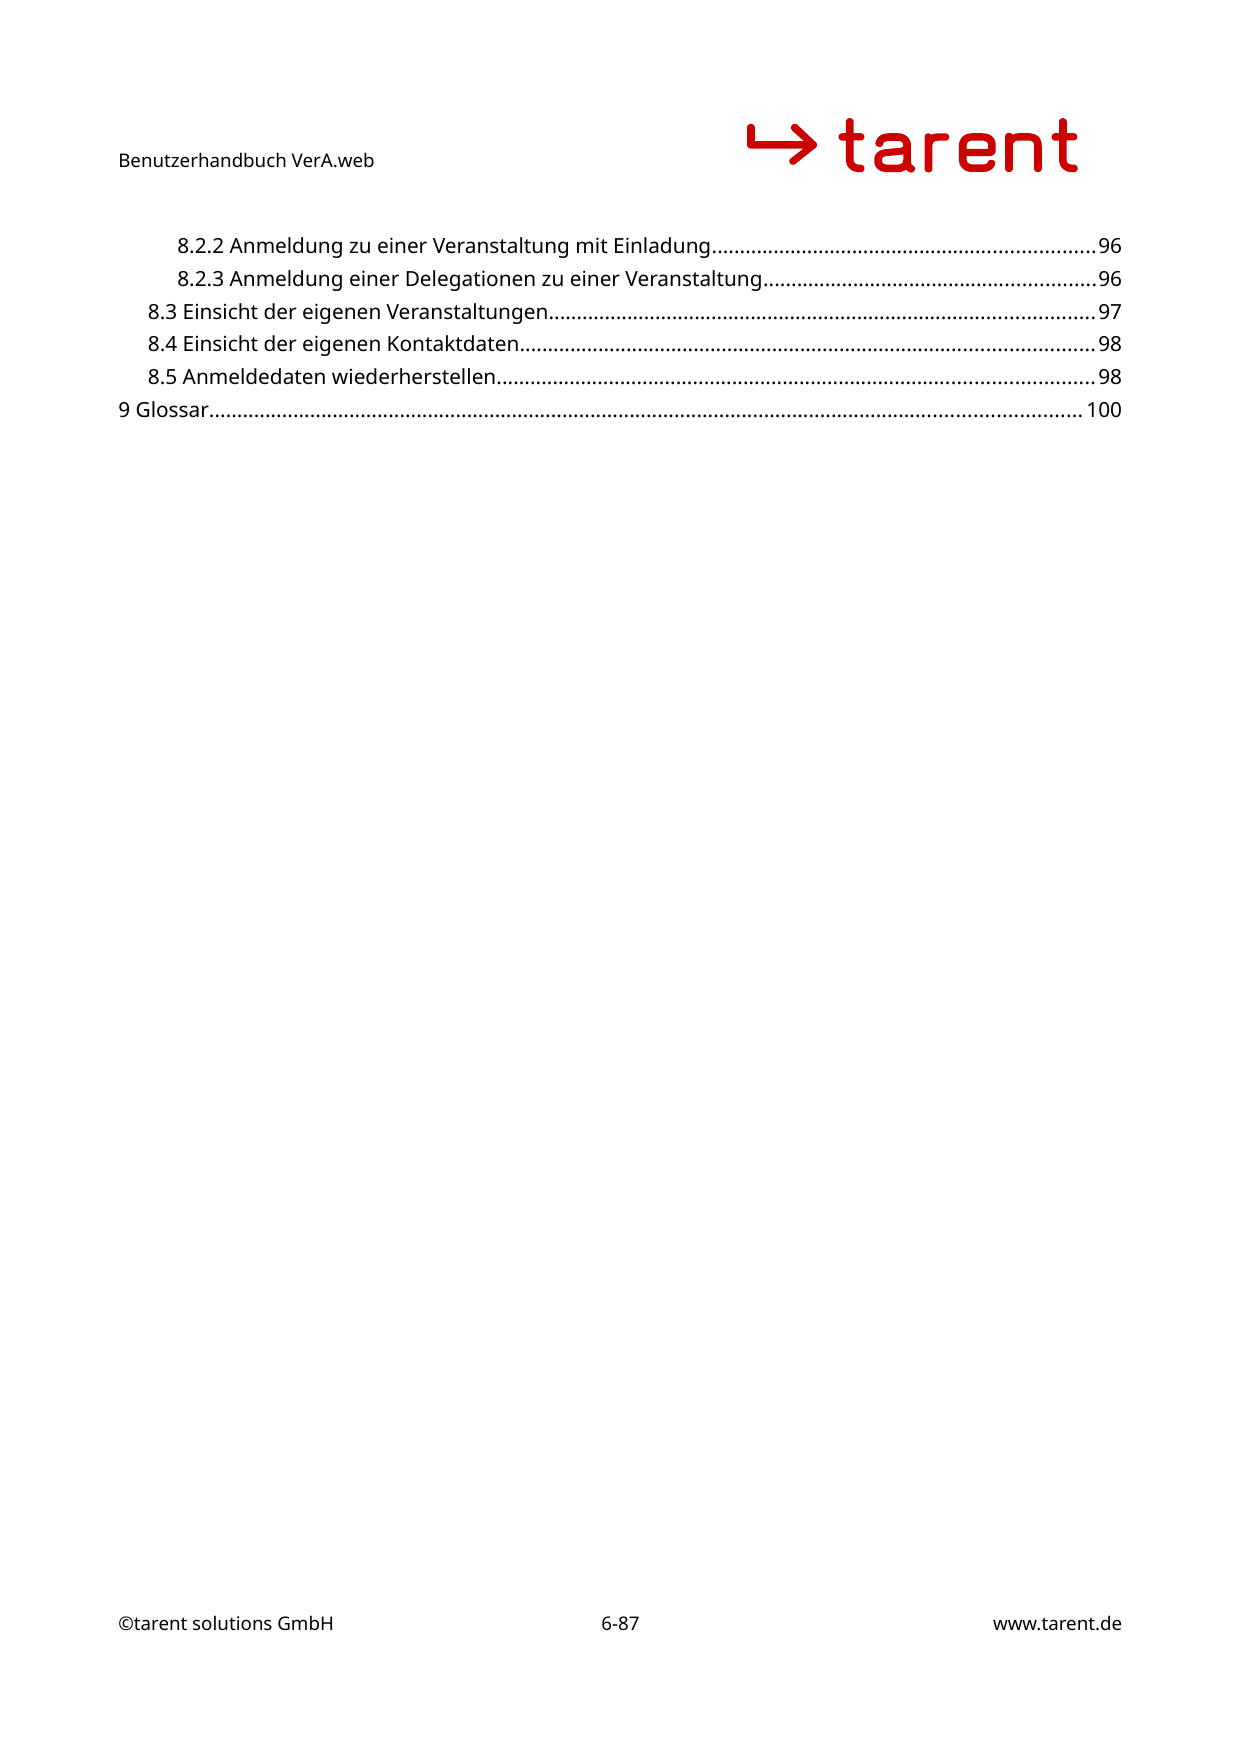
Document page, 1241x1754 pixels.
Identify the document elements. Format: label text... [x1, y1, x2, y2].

text 8.2.2 Anmeldung zu einer Veranstaltung mit Einladung 96 [177, 232, 1122, 260]
text 9 Glossar 100 [118, 395, 1122, 423]
text 8.4 Einsicht der eigenen Kontaktdaten 98 [148, 329, 1122, 358]
text 8.5 Anmeldedaten wiederherstellen 98 [148, 362, 1122, 391]
text 8.2.3 Anmeldung einer Delegationen zu einer Veranstaltung 96 [177, 264, 1122, 293]
text 8.3 Einsicht der eigenen Veranstaltungen 97 [148, 297, 1122, 325]
